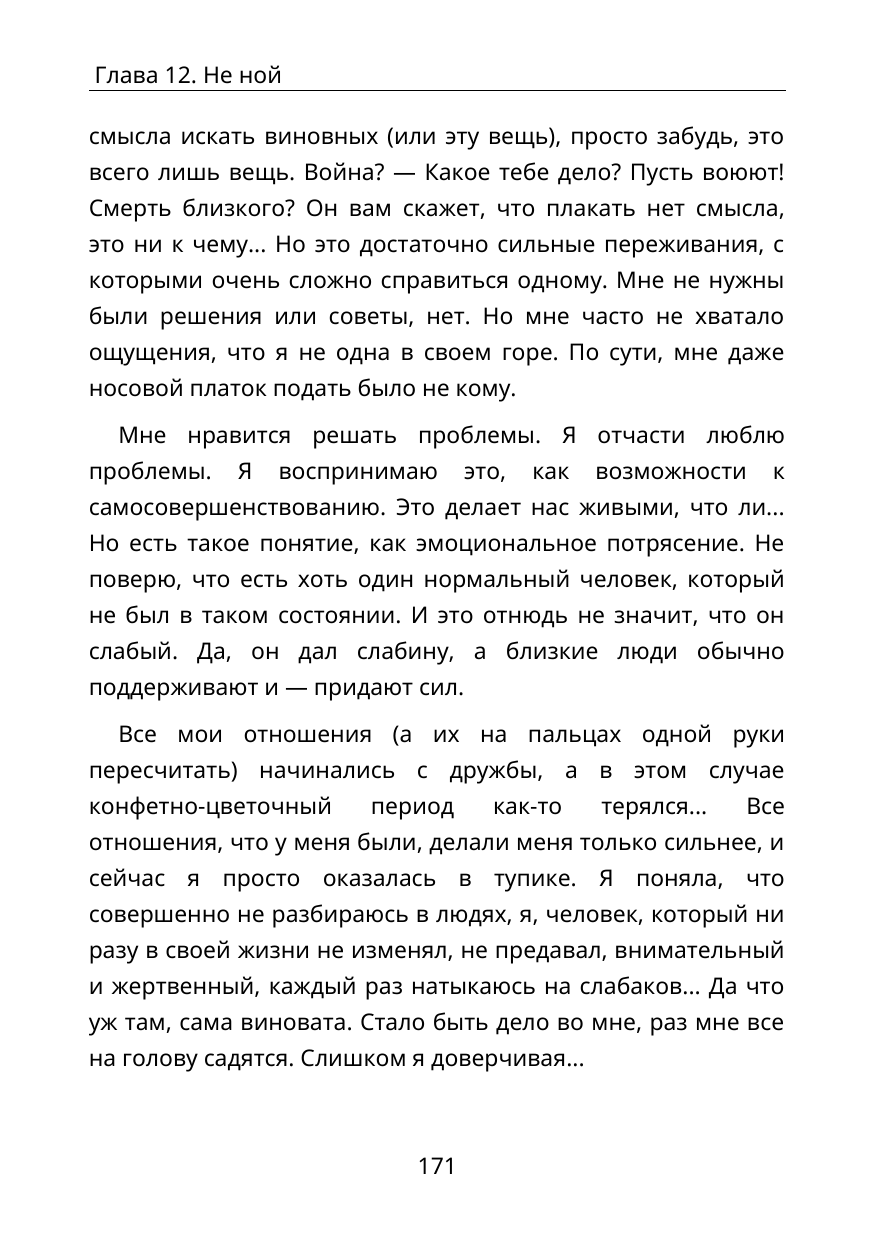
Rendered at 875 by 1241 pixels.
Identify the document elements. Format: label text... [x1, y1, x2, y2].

text Мне нравится решать проблемы. Я отчасти люблю проблемы. Я воспринимаю это, как возможности к самосовершенствованию. Это делает нас живыми, что ли... Но есть такое понятие, как эмоциональное потрясение. Не поверю, что есть хоть один нормальный человек, который не был в таком состоянии. И это отнюдь не значит, что он слабый. Да, он дал слабину, а близкие люди обычно поддерживают и — придают сил. [88, 419, 786, 702]
text Все мои отношения (а их на пальцах одной руки пересчитать) начинались с дружбы, а в этом случае конфетно-цветочный период как-то терялся... Все отношения, что у меня были, делали меня только сильнее, и сейчас я просто оказалась в тупике. Я поняла, что совершенно не разбираюсь в людях, я, человек, который ни разу в своей жизни не изменял, не предавал, внимательный и жертвенный, каждый раз натыкаюсь на слабаков... Да что уж там, сама виновата. Стало быть дело во мне, раз мне все на голову садятся. Слишком я доверчивая... [88, 718, 786, 1073]
text смысла искать виновных (или эту вещь), просто забудь, это всего лишь вещь. Война? — Какое тебе дело? Пусть воюют! Смерть близкого? Он вам скажет, что плакать нет смысла, это ни к чему... Но это достаточно сильные переживания, с которыми очень сложно справиться одному. Мне не нужны были решения или советы, нет. Но мне часто не хватало ощущения, что я не одна в своем горе. По сути, мне даже носовой платок подать было не кому. [88, 120, 786, 403]
